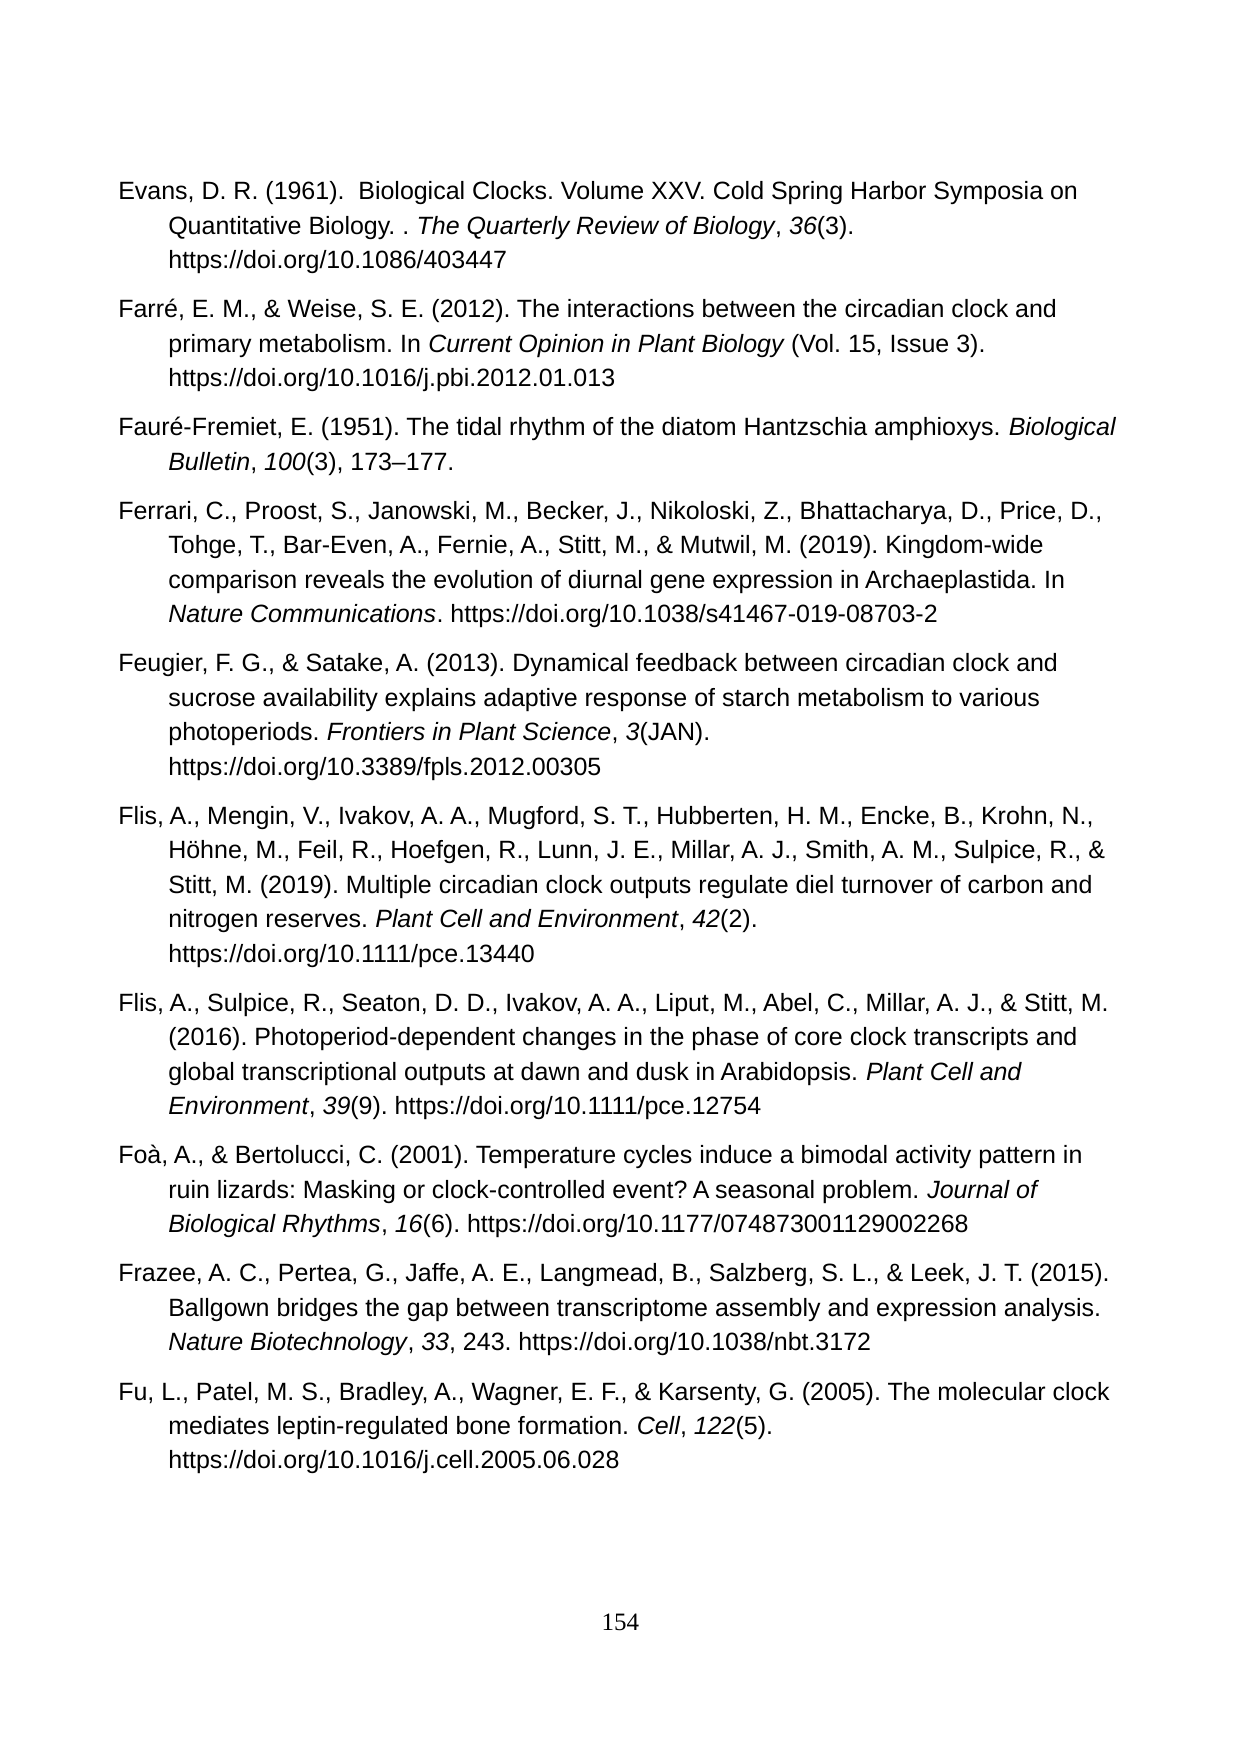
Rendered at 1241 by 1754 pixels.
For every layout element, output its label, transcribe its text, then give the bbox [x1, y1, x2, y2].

text Flis, A., Mengin, V., Ivakov, A. A., Mugford, S. T., Hubberten, H. M., Encke, B., Krohn, N., Höhne, M., Feil, R., Hoefgen, R., Lunn, J. E., Millar, A. J., Smith, A. M., Sulpice, R., & Stitt, M. (2019). Multiple circadian clock outputs regulate diel turnover of carbon and nitrogen reserves. Plant Cell and Environment, 42(2). https://doi.org/10.1111/pce.13440 [118, 801, 1122, 968]
text Frazee, A. C., Pertea, G., Jaffe, A. E., Langmead, B., Salzberg, S. L., & Leek, J. T. (2015). Ballgown bridges the gap between transcriptome assembly and expression analysis. Nature Biotechnology, 33, 243. https://doi.org/10.1038/nbt.3172 [118, 1258, 1122, 1356]
text Flis, A., Sulpice, R., Seaton, D. D., Ivakov, A. A., Liput, M., Abel, C., Millar, A. J., & Stitt, M. (2016). Photoperiod-dependent changes in the phase of core clock transcripts and global transcriptional outputs at dawn and dusk in Arabidopsis. Plant Cell and Environment, 39(9). https://doi.org/10.1111/pce.12754 [118, 988, 1122, 1120]
text Farré, E. M., & Weise, S. E. (2012). The interactions between the circadian clock and primary metabolism. In Current Opinion in Plant Biology (Vol. 15, Issue 3). https://doi.org/10.1016/j.pbi.2012.01.013 [118, 294, 1122, 392]
text Fauré-Fremiet, E. (1951). The tidal rhythm of the diatom Hantzschia amphioxys. Biological Bulletin, 100(3), 173–177. [118, 412, 1122, 476]
text Ferrari, C., Proost, S., Janowski, M., Becker, J., Nikoloski, Z., Bhattacharya, D., Price, D., Tohge, T., Bar-Even, A., Fernie, A., Stitt, M., & Mutwil, M. (2019). Kingdom-wide comparison reveals the evolution of diurnal gene expression in Archaeplastida. In Nature Communications. https://doi.org/10.1038/s41467-019-08703-2 [118, 496, 1122, 628]
text Feugier, F. G., & Satake, A. (2013). Dynamical feedback between circadian clock and sucrose availability explains adaptive response of starch metabolism to various photoperiods. Frontiers in Plant Science, 3(JAN). https://doi.org/10.3389/fpls.2012.00305 [118, 648, 1122, 781]
text Fu, L., Patel, M. S., Bradley, A., Wagner, E. F., & Karsenty, G. (2005). The molecular clock mediates leptin-regulated bone formation. Cell, 122(5). https://doi.org/10.1016/j.cell.2005.06.028 [118, 1376, 1122, 1474]
text Evans, D. R. (1961). Biological Clocks. Volume XXV. Cold Spring Harbor Symposia on Quantitative Biology. . The Quarterly Review of Biology, 36(3). https://doi.org/10.1086/403447 [118, 176, 1122, 274]
text Foà, A., & Bertolucci, C. (2001). Temperature cycles induce a bimodal activity pattern in ruin lizards: Masking or clock-controlled event? A seasonal problem. Journal of Biological Rhythms, 16(6). https://doi.org/10.1177/074873001129002268 [118, 1140, 1122, 1238]
